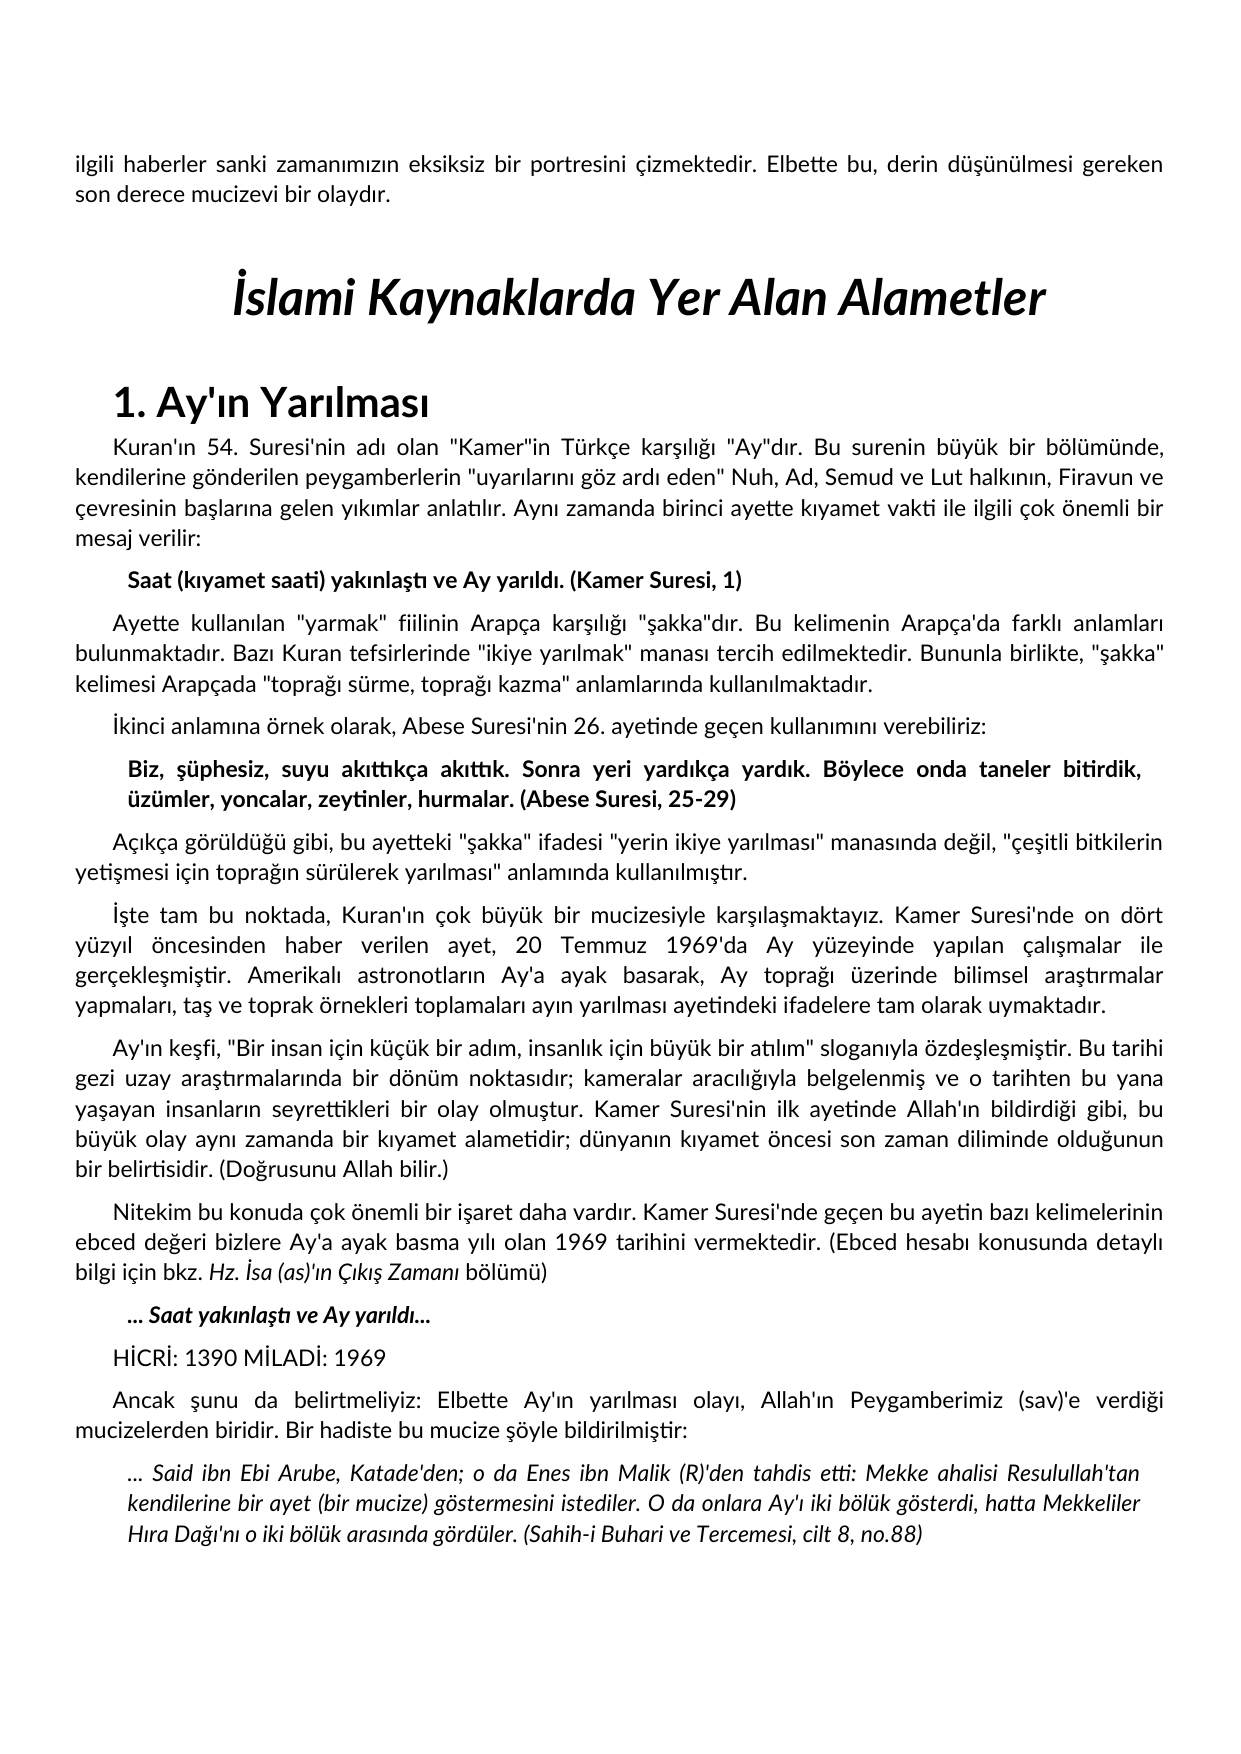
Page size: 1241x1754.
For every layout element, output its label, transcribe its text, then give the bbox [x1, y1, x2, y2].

text ... Said ibn Ebi Arube, Katade'den; o da Enes ibn Malik (R)'den tahdis etti: Mekke ahalisi Resulullah'tan kendilerine bir ayet (bir mucize) göstermesini istediler. O da onlara Ay'ı iki bölük gösterdi, hatta Mekkeliler Hıra Dağı'nı o iki bölük arasında gördüler. (Sahih-i Buhari ve Tercemesi, cilt 8, no.88) [127, 1459, 1143, 1547]
text Saat (kıyamet saati) yakınlaştı ve Ay yarıldı. (Kamer Suresi, 1) [127, 566, 1143, 594]
text İkinci anlamına örnek olarak, Abese Suresi'nin 26. ayetinde geçen kullanımını verebiliriz: [75, 712, 1165, 739]
text ilgili haberler sanki zamanımızın eksiksiz bir portresini çizmektedir. Elbette bu, derin düşünülmesi gereken son derece mucizevi bir olaydır. [75, 150, 1165, 208]
text Biz, şüphesiz, suyu akıttıkça akıttık. Sonra yeri yardıkça yardık. Böylece onda taneler bitirdik, üzümler, yoncalar, zeytinler, hurmalar. (Abese Suresi, 25-29) [127, 755, 1143, 812]
subtitle 1. Ay'ın Yarılması [112, 377, 1165, 427]
text Ancak şunu da belirtmeliyiz: Elbette Ay'ın yarılması olayı, Allah'ın Peygamberimiz (sav)'e verdiği mucizelerden biridir. Bir hadiste bu mucize şöyle bildirilmiştir: [75, 1386, 1165, 1444]
text HİCRİ: 1390 MİLADİ: 1969 [75, 1343, 1165, 1371]
text ... Saat yakınlaştı ve Ay yarıldı... [127, 1301, 1143, 1328]
text Nitekim bu konuda çok önemli bir işaret daha vardır. Kamer Suresi'nde geçen bu ayetin bazı kelimelerinin ebced değeri bizlere Ay'a ayak basma yılı olan 1969 tarihini vermektedir. (Ebced hesabı konusunda detaylı bilgi için bkz. Hz. İsa (as)'ın Çıkış Zamanı bölümü) [75, 1197, 1165, 1285]
subtitle İslami Kaynaklarda Yer Alan Alametler [112, 266, 1165, 326]
text İşte tam bu noktada, Kuran'ın çok büyük bir mucizesiyle karşılaşmaktayız. Kamer Suresi'nde on dört yüzyıl öncesinden haber verilen ayet, 20 Temmuz 1969'da Ay yüzeyinde yapılan çalışmalar ile gerçekleşmiştir. Amerikalı astronotların Ay'a ayak basarak, Ay toprağı üzerinde bilimsel araştırmalar yapmaları, taş ve toprak örnekleri toplamaları ayın yarılması ayetindeki ifadelere tam olarak uymaktadır. [75, 901, 1165, 1019]
text Açıkça görüldüğü gibi, bu ayetteki "şakka" ifadesi "yerin ikiye yarılması" manasında değil, "çeşitli bitkilerin yetişmesi için toprağın sürülerek yarılması" anlamında kullanılmıştır. [75, 828, 1165, 885]
text Kuran'ın 54. Suresi'nin adı olan "Kamer"in Türkçe karşılığı "Ay"dır. Bu surenin büyük bir bölümünde, kendilerine gönderilen peygamberlerin "uyarılarını göz ardı eden" Nuh, Ad, Semud ve Lut halkının, Firavun ve çevresinin başlarına gelen yıkımlar anlatılır. Aynı zamanda birinci ayette kıyamet vakti ile ilgili çok önemli bir mesaj verilir: [75, 433, 1165, 551]
text Ayette kullanılan "yarmak" fiilinin Arapça karşılığı "şakka"dır. Bu kelimenin Arapça'da farklı anlamları bulunmaktadır. Bazı Kuran tefsirlerinde "ikiye yarılmak" manası tercih edilmektedir. Bununla birlikte, "şakka" kelimesi Arapçada "toprağı sürme, toprağı kazma" anlamlarında kullanılmaktadır. [75, 609, 1165, 697]
text Ay'ın keşfi, "Bir insan için küçük bir adım, insanlık için büyük bir atılım" sloganıyla özdeşleşmiştir. Bu tarihi gezi uzay araştırmalarında bir dönüm noktasıdır; kameralar aracılığıyla belgelenmiş ve o tarihten bu yana yaşayan insanların seyrettikleri bir olay olmuştur. Kamer Suresi'nin ilk ayetinde Allah'ın bildirdiği gibi, bu büyük olay aynı zamanda bir kıyamet alametidir; dünyanın kıyamet öncesi son zaman diliminde olduğunun bir belirtisidir. (Doğrusunu Allah bilir.) [75, 1034, 1165, 1182]
